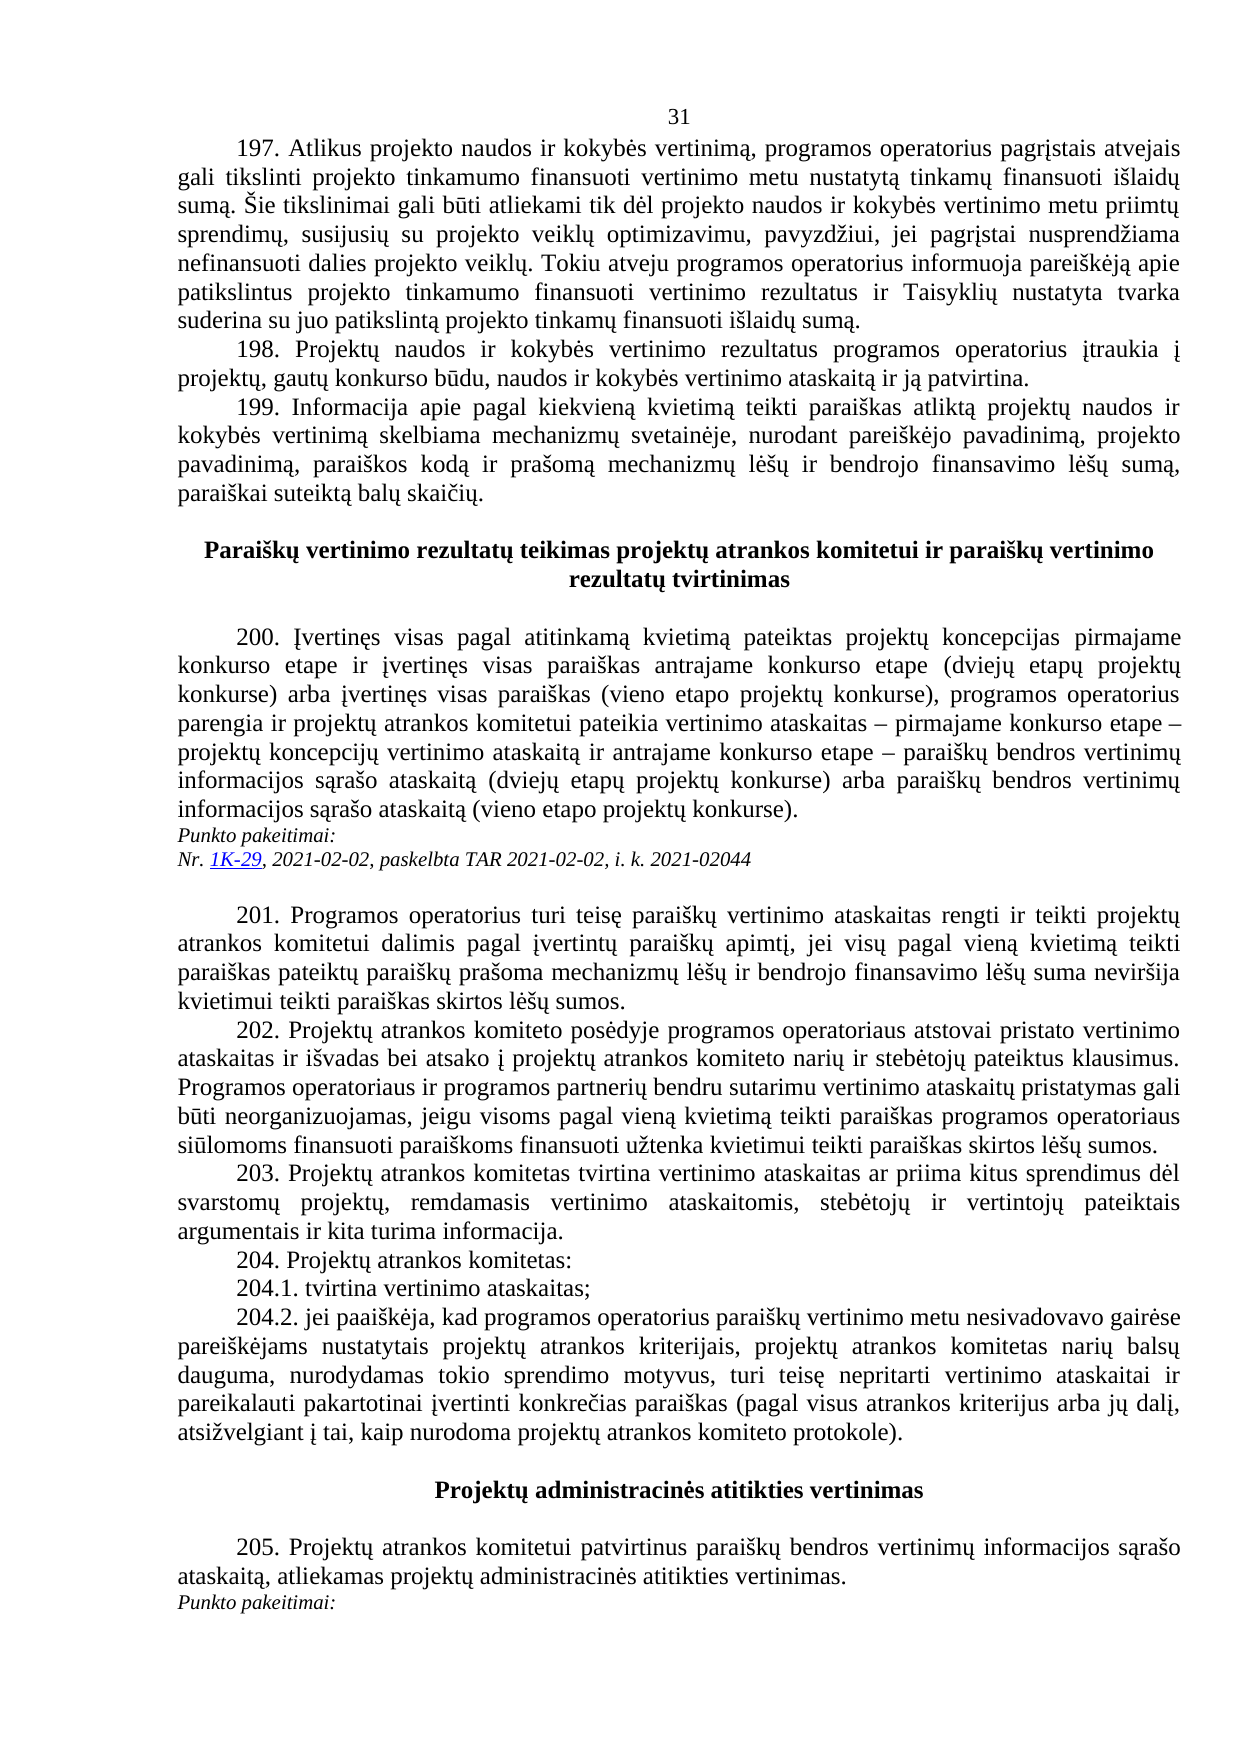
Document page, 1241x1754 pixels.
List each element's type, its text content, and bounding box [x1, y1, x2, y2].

text Paraiškų vertinimo rezultatų teikimas projektų atrankos komitetui ir paraiškų vertinimo rezultatų tvirtinimas [177, 535, 1181, 593]
text 201. Programos operatorius turi teisę paraiškų vertinimo ataskaitas rengti ir teikti projektų atrankos komitetui dalimis pagal įvertintų paraiškų apimtį, jei visų pagal vieną kvietimą teikti paraiškas pateiktų paraiškų prašoma mechanizmų lėšų ir bendrojo finansavimo lėšų suma neviršija kvietimui teikti paraiškas skirtos lėšų sumos. [177, 900, 1181, 1015]
text Nr. 1K-29, 2021-02-02, paskelbta TAR 2021-02-02, i. k. 2021-02044 [177, 847, 1181, 871]
text Projektų administracinės atitikties vertinimas [177, 1475, 1181, 1503]
text 204.2. jei paaiškėja, kad programos operatorius paraiškų vertinimo metu nesivadovavo gairėse pareiškėjams nustatytais projektų atrankos kriterijais, projektų atrankos komitetas narių balsų dauguma, nurodydamas tokio sprendimo motyvus, turi teisę nepritarti vertinimo ataskaitai ir pareikalauti pakartotinai įvertinti konkrečias paraiškas (pagal visus atrankos kriterijus arba jų dalį, atsižvelgiant į tai, kaip nurodoma projektų atrankos komiteto protokole). [177, 1302, 1181, 1446]
text 205. Projektų atrankos komitetui patvirtinus paraiškų bendros vertinimų informacijos sąrašo ataskaitą, atliekamas projektų administracinės atitikties vertinimas. [177, 1532, 1181, 1590]
text Punkto pakeitimai: [177, 823, 1181, 847]
text 197. Atlikus projekto naudos ir kokybės vertinimą, programos operatorius pagrįstais atvejais gali tikslinti projekto tinkamumo finansuoti vertinimo metu nustatytą tinkamų finansuoti išlaidų sumą. Šie tikslinimai gali būti atliekami tik dėl projekto naudos ir kokybės vertinimo metu priimtų sprendimų, susijusių su projekto veiklų optimizavimu, pavyzdžiui, jei pagrįstai nusprendžiama nefinansuoti dalies projekto veiklų. Tokiu atveju programos operatorius informuoja pareiškėją apie patikslintus projekto tinkamumo finansuoti vertinimo rezultatus ir Taisyklių nustatyta tvarka suderina su juo patikslintą projekto tinkamų finansuoti išlaidų sumą. [177, 133, 1181, 334]
text Punkto pakeitimai: [177, 1590, 1181, 1614]
text 204. Projektų atrankos komitetas: [177, 1245, 1181, 1273]
text 202. Projektų atrankos komiteto posėdyje programos operatoriaus atstovai pristato vertinimo ataskaitas ir išvadas bei atsako į projektų atrankos komiteto narių ir stebėtojų pateiktus klausimus. Programos operatoriaus ir programos partnerių bendru sutarimu vertinimo ataskaitų pristatymas gali būti neorganizuojamas, jeigu visoms pagal vieną kvietimą teikti paraiškas programos operatoriaus siūlomoms finansuoti paraiškoms finansuoti užtenka kvietimui teikti paraiškas skirtos lėšų sumos. [177, 1015, 1181, 1158]
text 198. Projektų naudos ir kokybės vertinimo rezultatus programos operatorius įtraukia į projektų, gautų konkurso būdu, naudos ir kokybės vertinimo ataskaitą ir ją patvirtina. [177, 334, 1181, 392]
text 199. Informacija apie pagal kiekvieną kvietimą teikti paraiškas atliktą projektų naudos ir kokybės vertinimą skelbiama mechanizmų svetainėje, nurodant pareiškėjo pavadinimą, projekto pavadinimą, paraiškos kodą ir prašomą mechanizmų lėšų ir bendrojo finansavimo lėšų sumą, paraiškai suteiktą balų skaičių. [177, 392, 1181, 507]
text 204.1. tvirtina vertinimo ataskaitas; [177, 1273, 1181, 1302]
text 203. Projektų atrankos komitetas tvirtina vertinimo ataskaitas ar priima kitus sprendimus dėl svarstomų projektų, remdamasis vertinimo ataskaitomis, stebėtojų ir vertintojų pateiktais argumentais ir kita turima informacija. [177, 1158, 1181, 1245]
text 200. Įvertinęs visas pagal atitinkamą kvietimą pateiktas projektų koncepcijas pirmajame konkurso etape ir įvertinęs visas paraiškas antrajame konkurso etape (dviejų etapų projektų konkurse) arba įvertinęs visas paraiškas (vieno etapo projektų konkurse), programos operatorius parengia ir projektų atrankos komitetui pateikia vertinimo ataskaitas – pirmajame konkurso etape – projektų koncepcijų vertinimo ataskaitą ir antrajame konkurso etape – paraiškų bendros vertinimų informacijos sąrašo ataskaitą (dviejų etapų projektų konkurse) arba paraiškų bendros vertinimų informacijos sąrašo ataskaitą (vieno etapo projektų konkurse). [177, 622, 1181, 823]
